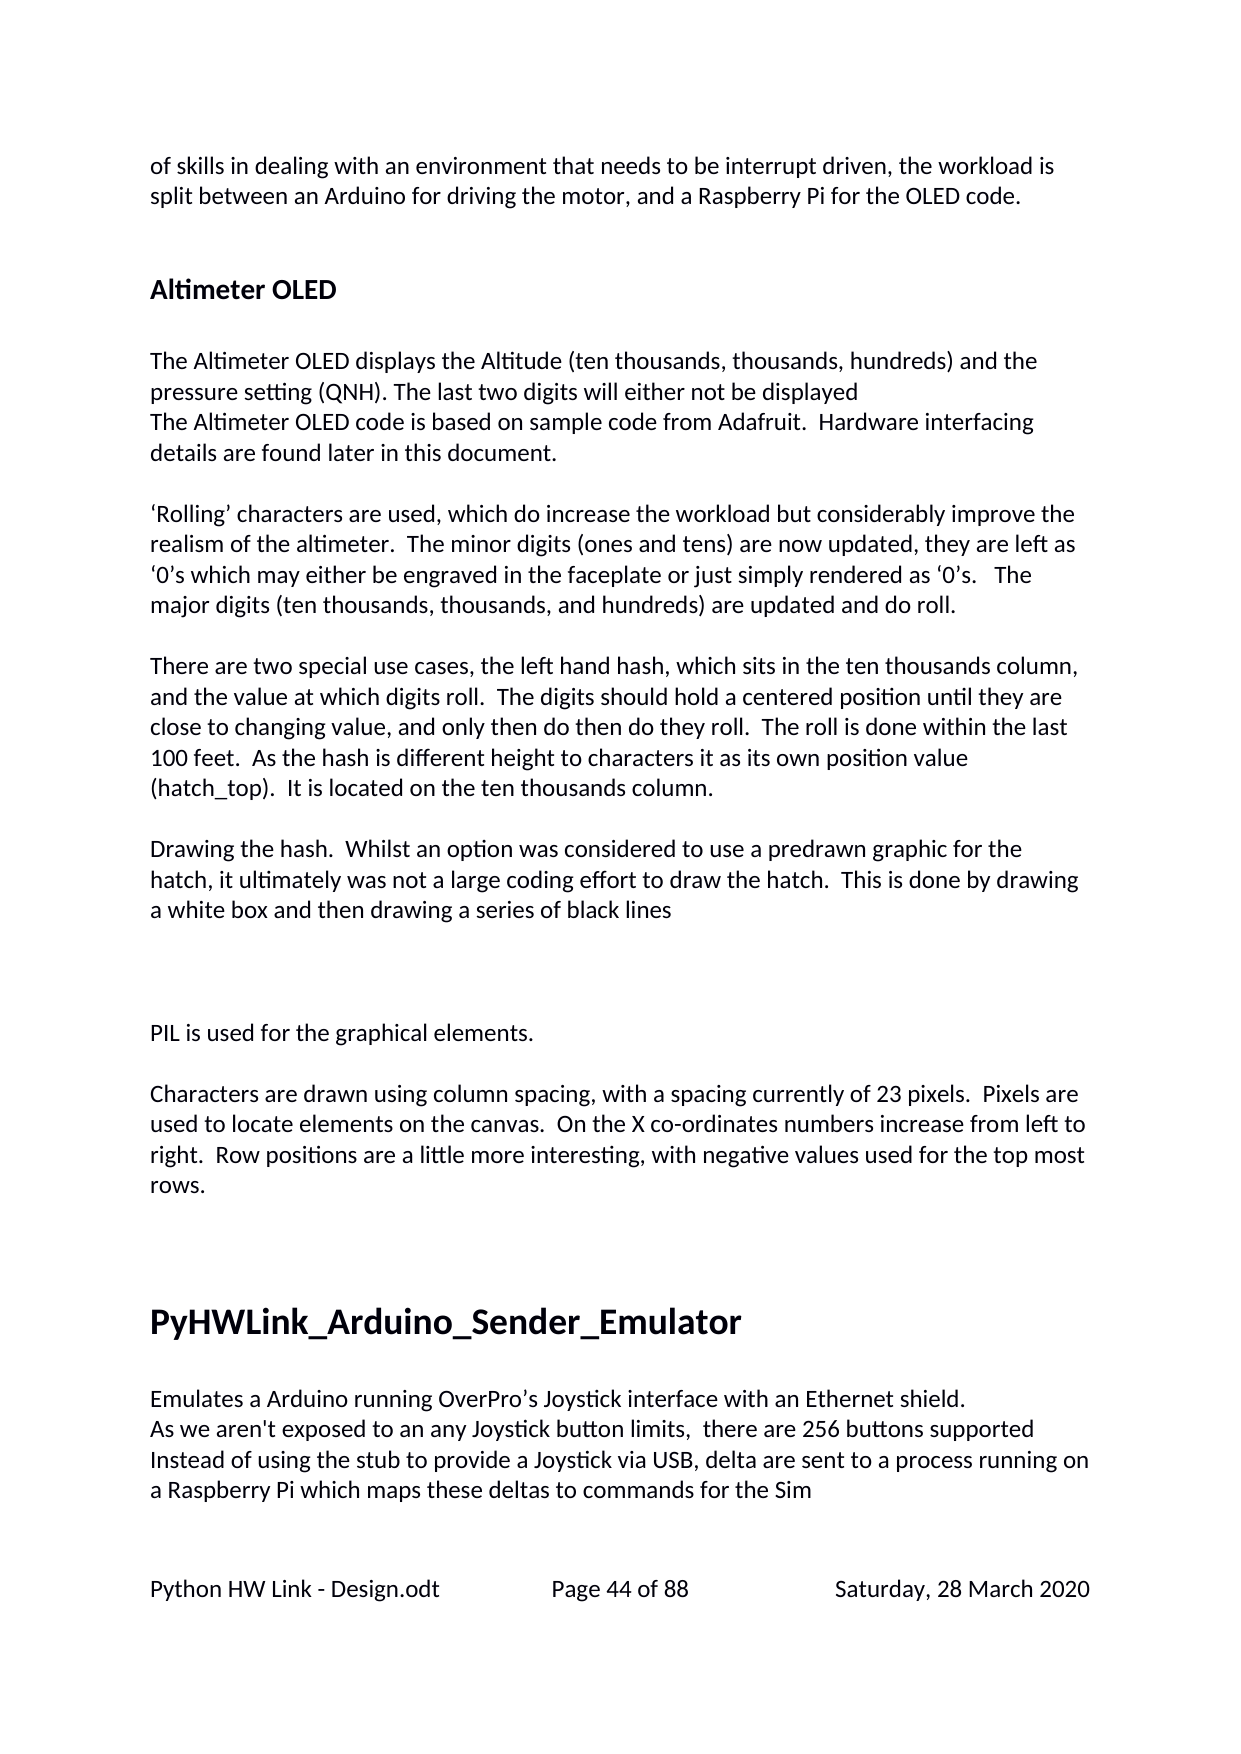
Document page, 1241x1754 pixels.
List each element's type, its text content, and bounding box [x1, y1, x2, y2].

text ‘Rolling’ characters are used, which do increase the workload but considerably improve the realism of the altimeter. The minor digits (ones and tens) are now updated, they are left as ‘0’s which may either be engraved in the faceplate or just simply rendered as ‘0’s. The major digits (ten thousands, thousands, and hundreds) are updated and do roll. [150, 498, 1090, 620]
text The Altimeter OLED displays the Altitude (ten thousands, thousands, hundreds) and the pressure setting (QNH). The last two digits will either not be displayed [150, 345, 1090, 406]
subtitle PyHWLink_Arduino_Sender_Emulator [150, 1298, 1090, 1344]
text Emulates a Arduino running OverPro’s Joystick interface with an Ethernet shield. [150, 1383, 1090, 1413]
text Drawing the hash. Whilst an option was considered to use a predrawn graphic for the hatch, it ultimately was not a large coding effort to draw the hatch. This is done by drawing a white box and then drawing a series of black lines [150, 833, 1090, 925]
text The Altimeter OLED code is based on sample code from Adafruit. Hardware interfacing details are found later in this document. [150, 406, 1090, 467]
text As we aren't exposed to an any Joystick button limits, there are 256 buttons supported [150, 1413, 1090, 1444]
text There are two special use cases, the left hand hash, which sits in the ten thousands column, and the value at which digits roll. The digits should hold a centered position until they are close to changing value, and only then do then do they roll. The roll is done within the last 100 feet. As the hash is different height to characters it as its own position value (hatch_top). It is located on the ten thousands column. [150, 650, 1090, 803]
subtitle Altimeter OLED [150, 271, 1090, 306]
text of skills in dealing with an environment that needs to be interrupt driven, the workload is split between an Arduino for driving the motor, and a Raspberry Pi for the OLED code. [150, 150, 1090, 211]
text PIL is used for the graphical elements. [150, 1017, 1090, 1047]
text Characters are drawn using column spacing, with a spacing currently of 23 pixels. Pixels are used to locate elements on the canvas. On the X co-ordinates numbers increase from left to right. Row positions are a little more interesting, with negative values used for the top most rows. [150, 1078, 1090, 1200]
text Instead of using the stub to provide a Joystick via USB, delta are sent to a process running on a Raspberry Pi which maps these deltas to commands for the Sim [150, 1444, 1090, 1505]
